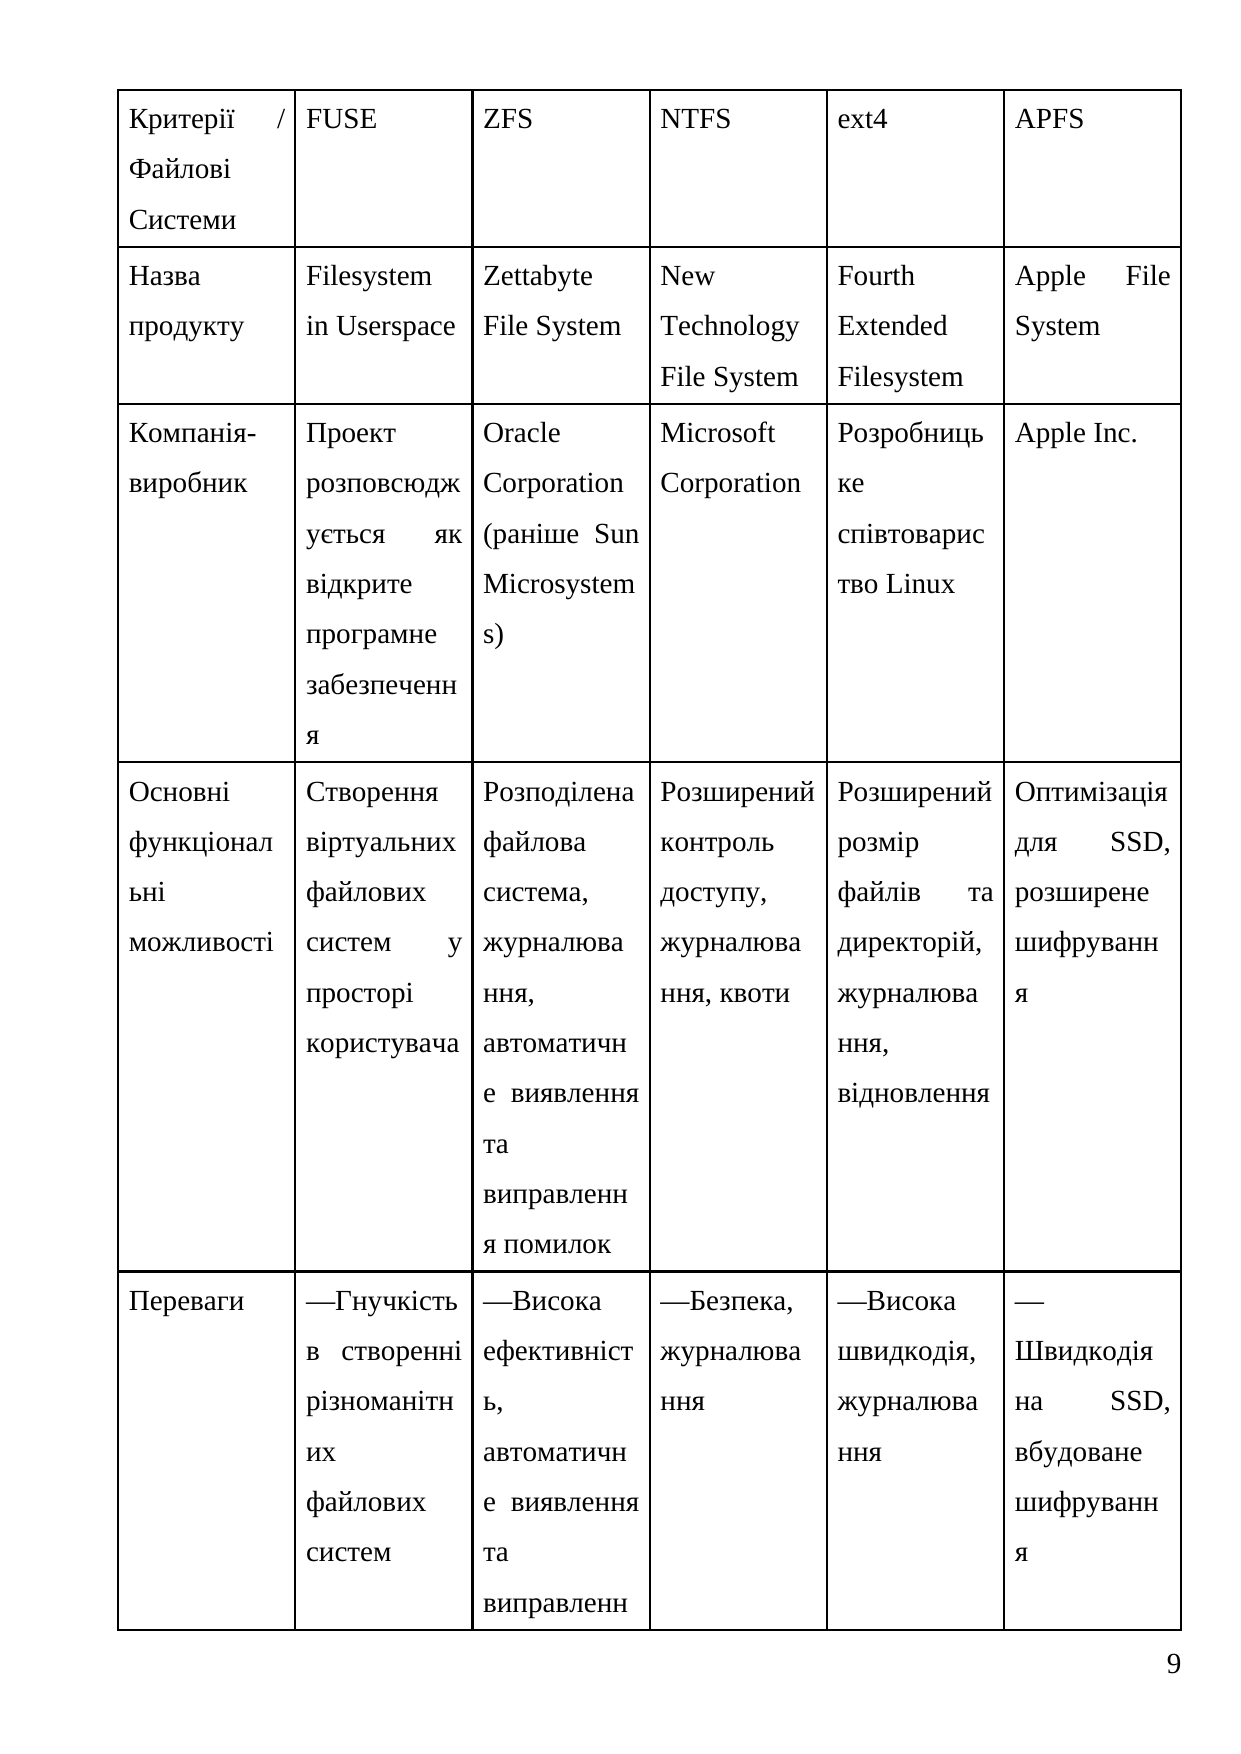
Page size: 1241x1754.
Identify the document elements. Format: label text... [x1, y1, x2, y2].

table_cell Назва продукту [119, 248, 294, 403]
table_cell Створення віртуальних файлових систем у просторі користувача [296, 763, 471, 1270]
table_cell Переваги [119, 1273, 294, 1629]
table_cell —Гнучкість в створенні різноманітних файлових систем [296, 1273, 471, 1629]
table_header APFS [1005, 91, 1180, 246]
table_cell —Висока ефективність, автоматичне виявлення та виправленн [474, 1273, 649, 1629]
table_header NTFS [651, 91, 826, 246]
table_cell Apple Inc. [1005, 405, 1180, 761]
table_cell Основні функціональні можливості [119, 763, 294, 1270]
table_cell Filesystem in Userspace [296, 248, 471, 403]
table_header Критерії / Файлові Системи [119, 91, 294, 246]
table_header ext4 [828, 91, 1003, 246]
table_cell Проект розповсюджується як відкрите програмне забезпечення [296, 405, 471, 761]
table_cell —Швидкодія на SSD, вбудоване шифрування [1005, 1273, 1180, 1629]
table_cell Оптимізація для SSD, розширене шифрування [1005, 763, 1180, 1270]
table_cell Розширений контроль доступу, журналювання, квоти [651, 763, 826, 1270]
table_cell —Висока швидкодія, журналювання [828, 1273, 1003, 1629]
table_cell Apple File System [1005, 248, 1180, 403]
table_cell Розробницьке співтовариство Linux [828, 405, 1003, 761]
table_cell Fourth Extended Filesystem [828, 248, 1003, 403]
table_cell Компанія-виробник [119, 405, 294, 761]
table_cell Oracle Corporation (раніше Sun Microsystems) [474, 405, 649, 761]
table_cell Розподілена файлова система, журналювання, автоматичне виявлення та виправлення помилок [474, 763, 649, 1270]
table_cell —Безпека, журналювання [651, 1273, 826, 1629]
table_cell Microsoft Corporation [651, 405, 826, 761]
table_cell Розширений розмір файлів та директорій, журналювання, відновлення [828, 763, 1003, 1270]
table_header FUSE [296, 91, 471, 246]
table_header ZFS [474, 91, 649, 246]
table_cell New Technology File System [651, 248, 826, 403]
table_cell Zettabyte File System [474, 248, 649, 403]
